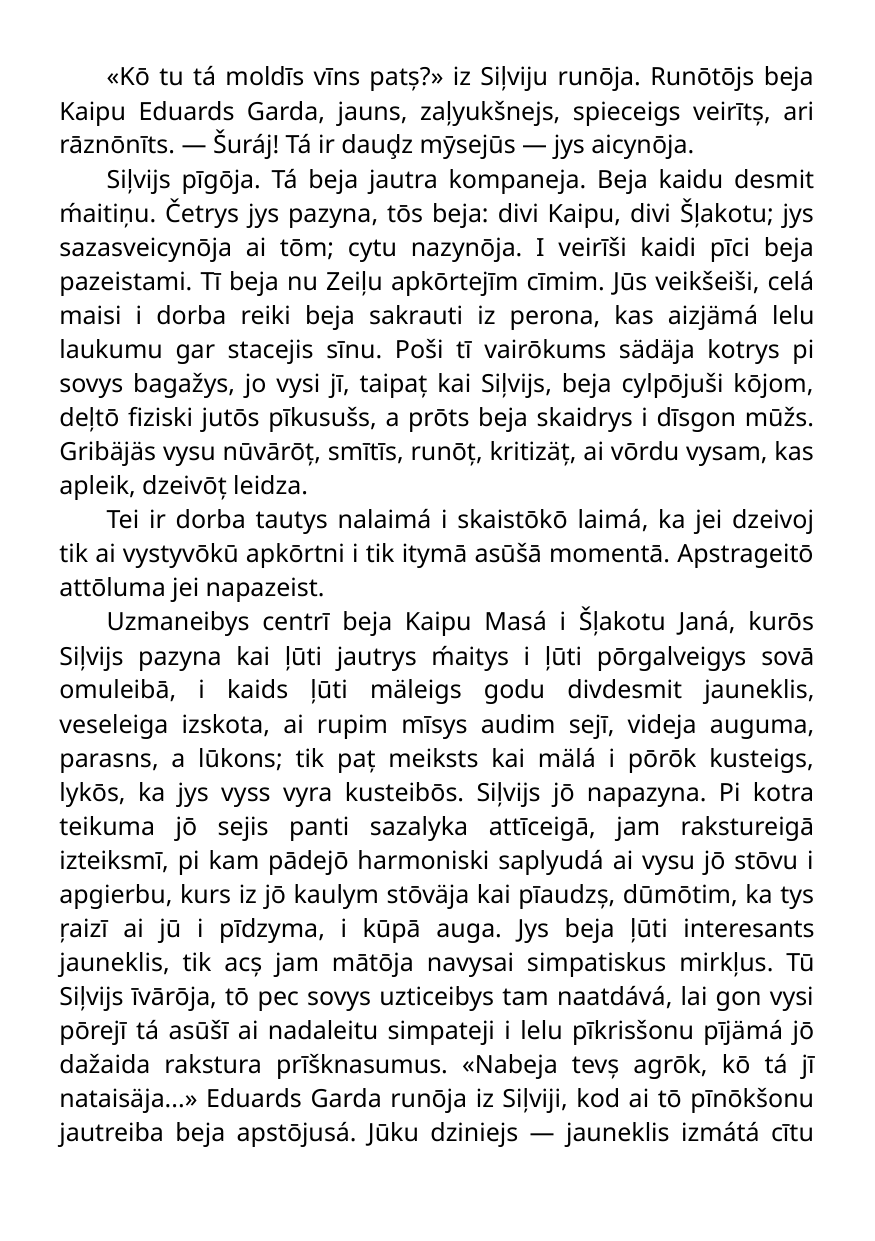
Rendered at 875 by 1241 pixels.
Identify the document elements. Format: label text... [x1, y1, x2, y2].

text Uzmaneibys centrī beja Kaipu Masá i Šļakotu Janá, kurōs Siļvijs pazyna kai ļūti jautrys ḿaitys i ļūti pōrgalveigys sovā omuleibā, i kaids ļūti mäleigs godu divdesmit jauneklis, veseleiga izskota, ai rupim mīsys audim sejī, videja auguma, parasns, a lūkons; tik paț meiksts kai mälá i pōrōk kusteigs, lykōs, ka jys vyss vyra kusteibōs. Siļvijs jō napazyna. Pi kotra teikuma jō sejis panti sazalyka attīceigā, jam rakstureigā izteiksmī, pi kam pādejō harmoniski saplyudá ai vysu jō stōvu i apgierbu, kurs iz jō kaulym stōväja kai pīaudzș, dūmōtim, ka tys ŗaizī ai jū i pīdzyma, i kūpā auga. Jys beja ļūti interesants jauneklis, tik acș jam mātōja navysai simpatiskus mirkļus. Tū Siļvijs īvārōja, tō pec sovys uzticeibys tam naatdává, lai gon vysi pōrejī tá asūšī ai nadaleitu simpateji i lelu pīkrisšonu pījämá jō dažaida rakstura prīšknasumus. «Nabeja tevș agrōk, kō tá jī nataisäja...» Eduards Garda runōja iz Siļviji, kod ai tō pīnōkšonu jautreiba beja apstōjusá. Jūku dziniejs — jauneklis izmátá cītu [59, 604, 815, 1149]
text Siļvijs pīgōja. Tá beja jautra kompaneja. Beja kaidu desmit ḿaitiņu. Četrys jys pazyna, tōs beja: divi Kaipu, divi Šļakotu; jys sazasveicynōja ai tōm; cytu nazynōja. I veirīši kaidi pīci beja pazeistami. Tī beja nu Zeiļu apkōrtejīm cīmim. Jūs veikšeiši, celá maisi i dorba reiki beja sakrauti iz perona, kas aizjämá lelu laukumu gar stacejis sīnu. Poši tī vairōkums sädäja kotrys pi sovys bagažys, jo vysi jī, taipaț kai Siļvijs, beja cylpōjuši kōjom, deļtō fiziski jutōs pīkusušs, a prōts beja skaidrys i dīsgon mūžs. Gribäjäs vysu nūvārōț, smītīs, runōț, kritizäț, ai vōrdu vysam, kas apleik, dzeivōț leidza. [59, 161, 815, 502]
text Tei ir dorba tautys nalaimá i skaistōkō laimá, ka jei dzeivoj tik ai vystyvōkū apkōrtni i tik itymā asūšā momentā. Apstrageitō attōluma jei napazeist. [59, 502, 815, 604]
text «Kō tu tá moldīs vīns patș?» iz Siļviju runōja. Runōtōjs beja Kaipu Eduards Garda, jauns, zaļyukšnejs, spieceigs veirītș, ari rāznōnīts. — Šuráj! Tá ir dauḑz mȳsejūs — jys aicynōja. [59, 59, 815, 161]
